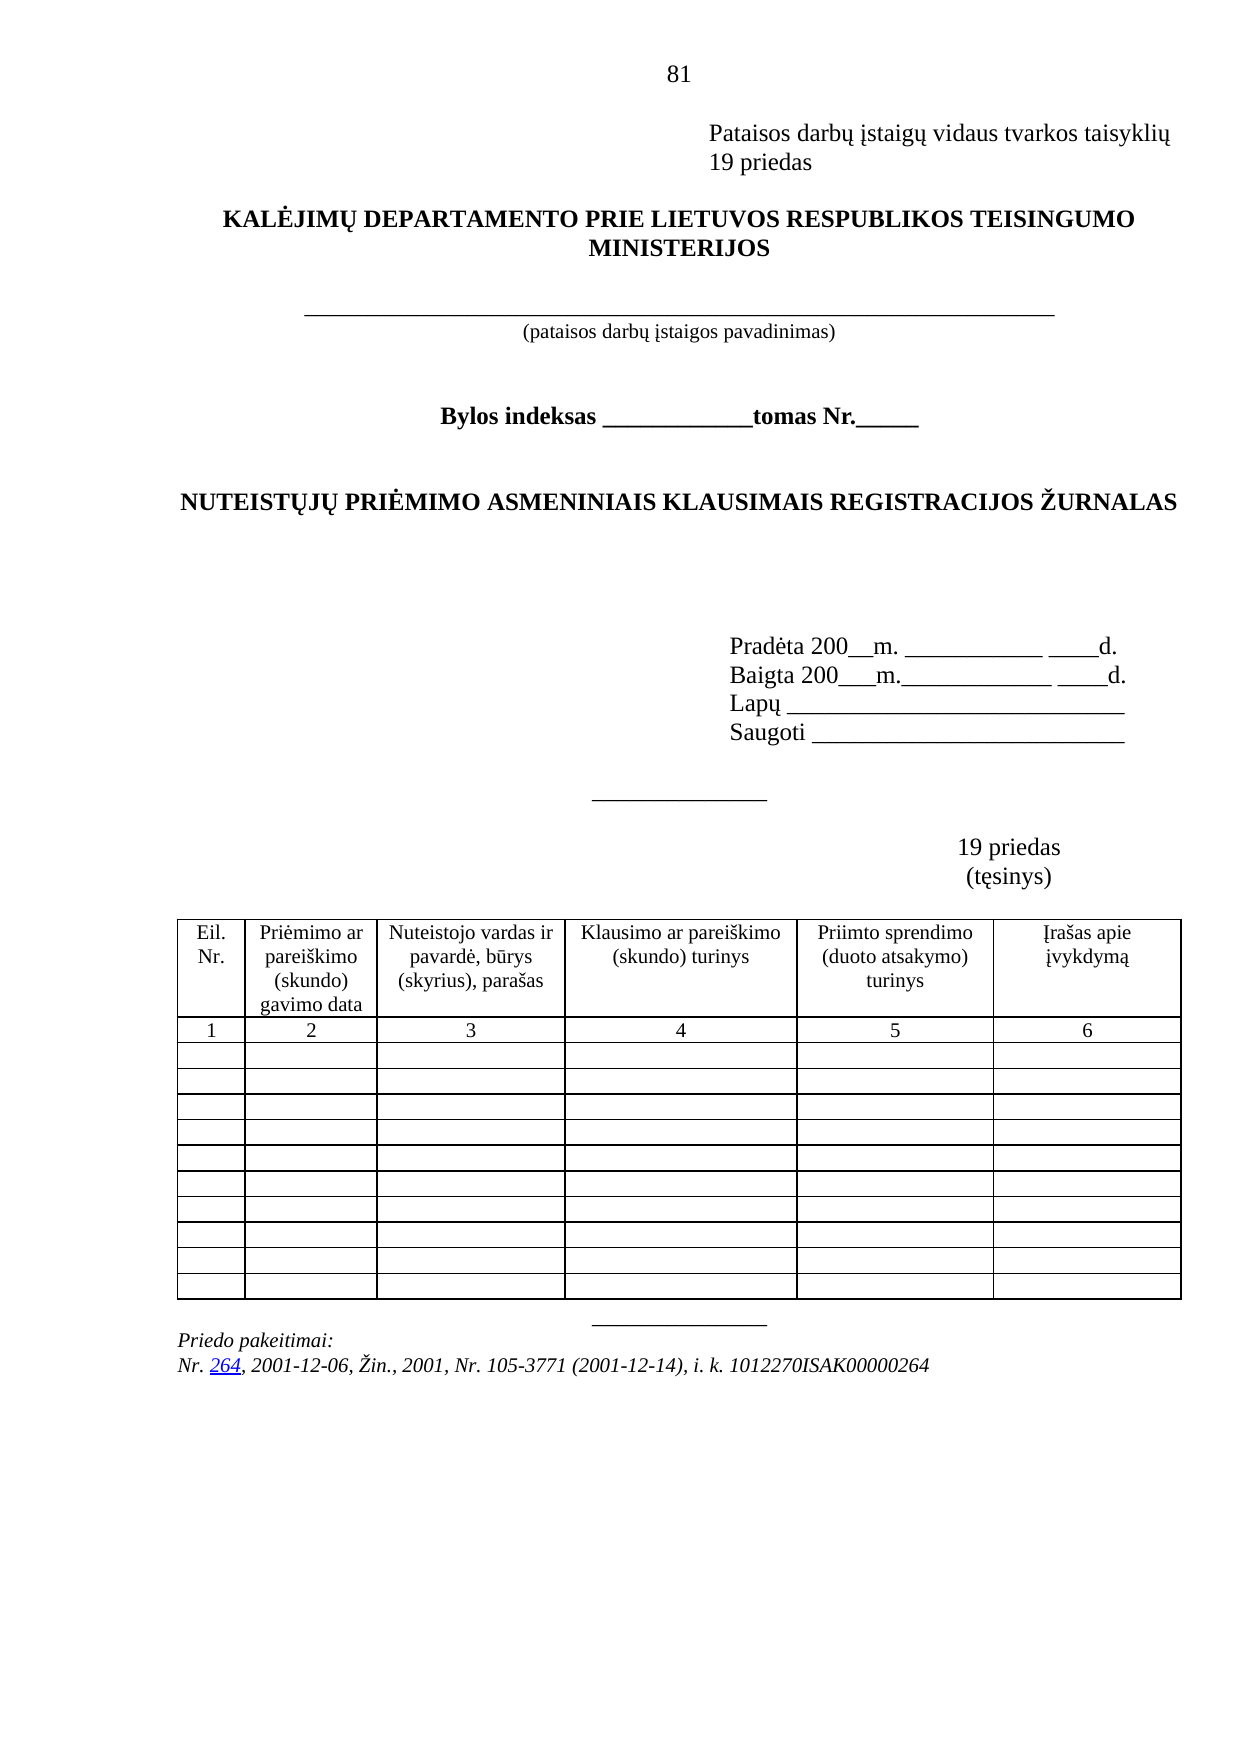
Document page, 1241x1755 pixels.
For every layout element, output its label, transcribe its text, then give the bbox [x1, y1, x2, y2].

table_cell [798, 1274, 993, 1298]
table_cell [566, 1172, 796, 1196]
table_cell [798, 1146, 993, 1170]
table_cell [178, 1274, 244, 1298]
table_cell [178, 1095, 244, 1119]
table_cell [378, 1043, 564, 1067]
table_cell [246, 1146, 376, 1170]
table_cell [178, 1223, 244, 1247]
table_header Įrašas apie įvykdymą [994, 920, 1180, 1016]
table_cell [994, 1274, 1180, 1298]
table_cell [378, 1223, 564, 1247]
table_cell [798, 1197, 993, 1221]
table_cell [566, 1197, 796, 1221]
text NUTEISTŲJŲ PRIĖMIMO ASMENINIAIS KLAUSIMAIS REGISTRACIJOS ŽURNALAS [177, 487, 1181, 516]
text KALĖJIMŲ DEPARTAMENTO PRIE LIETUVOS RESPUBLIKOS TEISINGUMO MINISTERIJOS [177, 204, 1181, 262]
text Nr. 264, 2001-12-06, Žin., 2001, Nr. 105-3771 (2001-12-14), i. k. 1012270ISAK00000264 [177, 1352, 1181, 1377]
table_cell [798, 1223, 993, 1247]
text Baigta 200___m.____________ ____d. [177, 660, 1181, 688]
table_cell [994, 1120, 1180, 1144]
table_cell [378, 1172, 564, 1196]
table_cell [994, 1223, 1180, 1247]
text Lapų ___________________________ [177, 688, 1181, 717]
table_cell [566, 1274, 796, 1298]
table_cell [178, 1120, 244, 1144]
table_cell [246, 1197, 376, 1221]
table_cell [378, 1069, 564, 1093]
table_cell 6 [994, 1018, 1180, 1042]
table_cell [178, 1146, 244, 1170]
text (tęsinys) [177, 861, 1181, 890]
table_cell [798, 1248, 993, 1272]
table_cell 2 [246, 1018, 376, 1042]
table_cell [378, 1146, 564, 1170]
text Pradėta 200__m. ___________ ____d. [177, 631, 1181, 660]
table_cell [994, 1197, 1180, 1221]
table_cell [246, 1274, 376, 1298]
table_cell [994, 1043, 1180, 1067]
table_cell 1 [178, 1018, 244, 1042]
table_cell 3 [378, 1018, 564, 1042]
table_cell [246, 1069, 376, 1093]
table_cell [994, 1172, 1180, 1196]
text Pataisos darbų įstaigų vidaus tvarkos taisyklių [709, 118, 1181, 147]
table_cell [378, 1274, 564, 1298]
table_cell [798, 1172, 993, 1196]
text ______________ [177, 775, 1181, 803]
table_header Nuteistojo vardas ir pavardė, būrys (skyrius), parašas [378, 920, 564, 1016]
table_cell [378, 1197, 564, 1221]
table_cell [178, 1248, 244, 1272]
table_cell [246, 1172, 376, 1196]
table_cell [378, 1095, 564, 1119]
table_cell [798, 1095, 993, 1119]
text Bylos indeksas ____________tomas Nr._____ [177, 401, 1181, 430]
table_cell [178, 1197, 244, 1221]
table_cell [994, 1095, 1180, 1119]
table_cell [246, 1223, 376, 1247]
table_cell [246, 1120, 376, 1144]
table_cell [246, 1095, 376, 1119]
text 19 priedas [177, 147, 1181, 176]
table_cell [178, 1172, 244, 1196]
text Saugoti _________________________ [177, 717, 1181, 746]
table_cell [378, 1120, 564, 1144]
table_cell [566, 1120, 796, 1144]
table_header Eil. Nr. [178, 920, 244, 1016]
table_cell [246, 1248, 376, 1272]
table_cell [566, 1248, 796, 1272]
text ____________________________________________________________ [177, 291, 1181, 319]
table_cell [378, 1248, 564, 1272]
table_cell [566, 1223, 796, 1247]
text (pataisos darbų įstaigos pavadinimas) [177, 319, 1181, 343]
table_cell [798, 1043, 993, 1067]
text Priedo pakeitimai: [177, 1328, 1181, 1352]
table_cell [566, 1069, 796, 1093]
table_cell [566, 1043, 796, 1067]
text ______________ [177, 1300, 1181, 1328]
table_cell [994, 1069, 1180, 1093]
table_cell 4 [566, 1018, 796, 1042]
table_cell [566, 1146, 796, 1170]
table_header Priimto sprendimo (duoto atsakymo) turinys [798, 920, 993, 1016]
table_cell [246, 1043, 376, 1067]
table_cell [178, 1043, 244, 1067]
table_cell [798, 1069, 993, 1093]
table_cell [994, 1146, 1180, 1170]
table_cell [798, 1120, 993, 1144]
text 19 priedas [177, 832, 1181, 861]
table_header Klausimo ar pareiškimo (skundo) turinys [566, 920, 796, 1016]
table_cell [566, 1095, 796, 1119]
table_cell [994, 1248, 1180, 1272]
table_cell [178, 1069, 244, 1093]
table_header Priėmimo ar pareiškimo (skundo) gavimo data [246, 920, 376, 1016]
table_cell 5 [798, 1018, 993, 1042]
